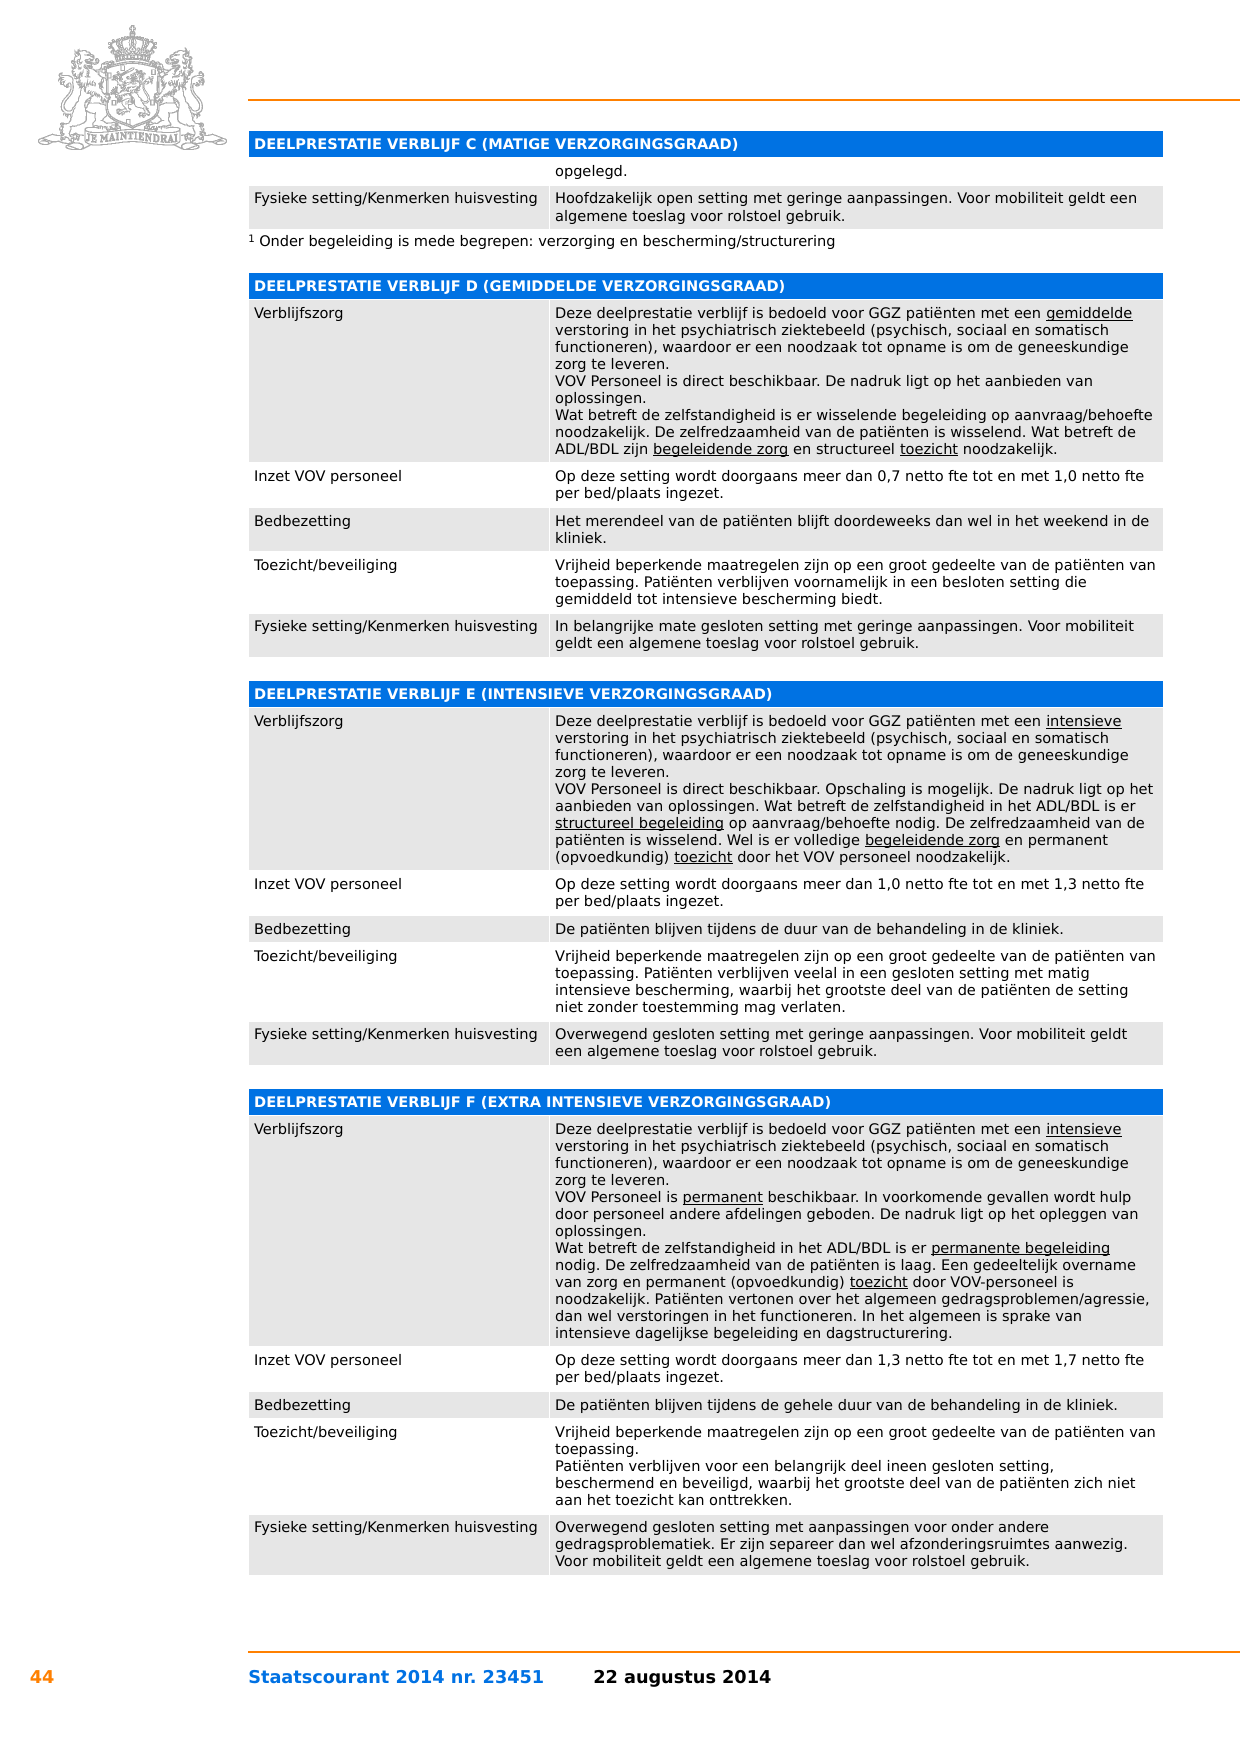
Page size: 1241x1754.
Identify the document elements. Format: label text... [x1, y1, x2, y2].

table_cell Overwegend gesloten setting met aanpassingen voor onder andere gedragsproblematiek. Er zijn separeer dan wel afzonderingsruimtes aanwezig. Voor mobiliteit geldt een algemene toeslag voor rolstoel gebruik. [550, 1515, 1163, 1575]
table_cell Verblijfszorg [249, 708, 549, 870]
table_cell De patiënten blijven tijdens de duur van de behandeling in de kliniek. [550, 916, 1163, 942]
table_cell Op deze setting wordt doorgaans meer dan 1,3 netto fte tot en met 1,7 netto fte per bed/plaats ingezet. [550, 1348, 1163, 1391]
table_cell 1 Onder begeleiding is mede begrepen: verzorging en bescherming/structurering [248, 230, 1163, 250]
table_cell [249, 158, 549, 185]
table_cell Vrijheid beperkende maatregelen zijn op een groot gedeelte van de patiënten van toepassing. Patiënten verblijven voornamelijk in een besloten setting die gemiddeld tot intensieve bescherming biedt. [550, 552, 1163, 612]
table_cell Op deze setting wordt doorgaans meer dan 1,0 netto fte tot en met 1,3 netto fte per bed/plaats ingezet. [550, 871, 1163, 915]
table_cell Deze deelprestatie verblijf is bedoeld voor GGZ patiënten met een gemiddelde verstoring in het psychiatrisch ziektebeeld (psychisch, sociaal en somatisch functioneren), waardoor er een noodzaak tot opname is om de geneeskundige zorg te leveren. VOV Personeel is direct beschikbaar. De nadruk ligt op het aanbieden van oplossingen. Wat betreft de zelfstandigheid is er wisselende begeleiding op aanvraag/behoefte noodzakelijk. De zelfredzaamheid van de patiënten is wisselend. Wat betreft de ADL/BDL zijn begeleidende zorg en structureel toezicht noodzakelijk. [550, 300, 1163, 462]
table_cell Fysieke setting/Kenmerken huisvesting [249, 1022, 549, 1065]
table_header DEELPRESTATIE VERBLIJF E (INTENSIEVE VERZORGINGSGRAAD) [249, 681, 1163, 707]
picture [38, 25, 227, 150]
table_cell Verblijfszorg [249, 1116, 549, 1346]
table_cell Fysieke setting/Kenmerken huisvesting [249, 614, 549, 657]
table_cell Bedbezetting [249, 916, 549, 942]
table_cell Bedbezetting [249, 508, 549, 551]
table_cell Inzet VOV personeel [249, 1348, 549, 1391]
table_cell Deze deelprestatie verblijf is bedoeld voor GGZ patiënten met een intensieve verstoring in het psychiatrisch ziektebeeld (psychisch, sociaal en somatisch functioneren), waardoor er een noodzaak tot opname is om de geneeskundige zorg te leveren. VOV Personeel is direct beschikbaar. Opschaling is mogelijk. De nadruk ligt op het aanbieden van oplossingen. Wat betreft de zelfstandigheid in het ADL/BDL is er structureel begeleiding op aanvraag/behoefte nodig. De zelfredzaamheid van de patiënten is wisselend. Wel is er volledige begeleidende zorg en permanent (opvoedkundig) toezicht door het VOV personeel noodzakelijk. [550, 708, 1163, 870]
table_cell Inzet VOV personeel [249, 871, 549, 915]
table_cell Het merendeel van de patiënten blijft doordeweeks dan wel in het weekend in de kliniek. [550, 508, 1163, 551]
table_cell Toezicht/beveiliging [249, 943, 549, 1021]
table_cell Hoofdzakelijk open setting met geringe aanpassingen. Voor mobiliteit geldt een algemene toeslag voor rolstoel gebruik. [550, 186, 1163, 229]
table_header DEELPRESTATIE VERBLIJF F (EXTRA INTENSIEVE VERZORGINGSGRAAD) [249, 1089, 1163, 1115]
table_cell Fysieke setting/Kenmerken huisvesting [249, 186, 549, 229]
table_cell Verblijfszorg [249, 300, 549, 462]
table_cell Inzet VOV personeel [249, 464, 549, 507]
table_cell Vrijheid beperkende maatregelen zijn op een groot gedeelte van de patiënten van toepassing. Patiënten verblijven veelal in een gesloten setting met matig intensieve bescherming, waarbij het grootste deel van de patiënten de setting niet zonder toestemming mag verlaten. [550, 943, 1163, 1021]
table_cell Deze deelprestatie verblijf is bedoeld voor GGZ patiënten met een intensieve verstoring in het psychiatrisch ziektebeeld (psychisch, sociaal en somatisch functioneren), waardoor er een noodzaak tot opname is om de geneeskundige zorg te leveren. VOV Personeel is permanent beschikbaar. In voorkomende gevallen wordt hulp door personeel andere afdelingen geboden. De nadruk ligt op het opleggen van oplossingen. Wat betreft de zelfstandigheid in het ADL/BDL is er permanente begeleiding nodig. De zelfredzaamheid van de patiënten is laag. Een gedeeltelijk overname van zorg en permanent (opvoedkundig) toezicht door VOV-personeel is noodzakelijk. Patiënten vertonen over het algemeen gedragsproblemen/agressie, dan wel verstoringen in het functioneren. In het algemeen is sprake van intensieve dagelijkse begeleiding en dagstructurering. [550, 1116, 1163, 1346]
table_cell Vrijheid beperkende maatregelen zijn op een groot gedeelte van de patiënten van toepassing. Patiënten verblijven voor een belangrijk deel ineen gesloten setting, beschermend en beveiligd, waarbij het grootste deel van de patiënten zich niet aan het toezicht kan onttrekken. [550, 1419, 1163, 1513]
table_header DEELPRESTATIE VERBLIJF D (GEMIDDELDE VERZORGINGSGRAAD) [249, 273, 1163, 299]
table_header DEELPRESTATIE VERBLIJF C (MATIGE VERZORGINGSGRAAD) [249, 131, 1163, 157]
table_cell Toezicht/beveiliging [249, 1419, 549, 1513]
table_cell De patiënten blijven tijdens de gehele duur van de behandeling in de kliniek. [550, 1392, 1163, 1418]
table_cell Op deze setting wordt doorgaans meer dan 0,7 netto fte tot en met 1,0 netto fte per bed/plaats ingezet. [550, 464, 1163, 507]
table_cell Overwegend gesloten setting met geringe aanpassingen. Voor mobiliteit geldt een algemene toeslag voor rolstoel gebruik. [550, 1022, 1163, 1065]
table_cell Bedbezetting [249, 1392, 549, 1418]
table_cell opgelegd. [550, 158, 1163, 185]
table_cell Toezicht/beveiliging [249, 552, 549, 612]
table_cell Fysieke setting/Kenmerken huisvesting [249, 1515, 549, 1575]
table_cell In belangrijke mate gesloten setting met geringe aanpassingen. Voor mobiliteit geldt een algemene toeslag voor rolstoel gebruik. [550, 614, 1163, 657]
